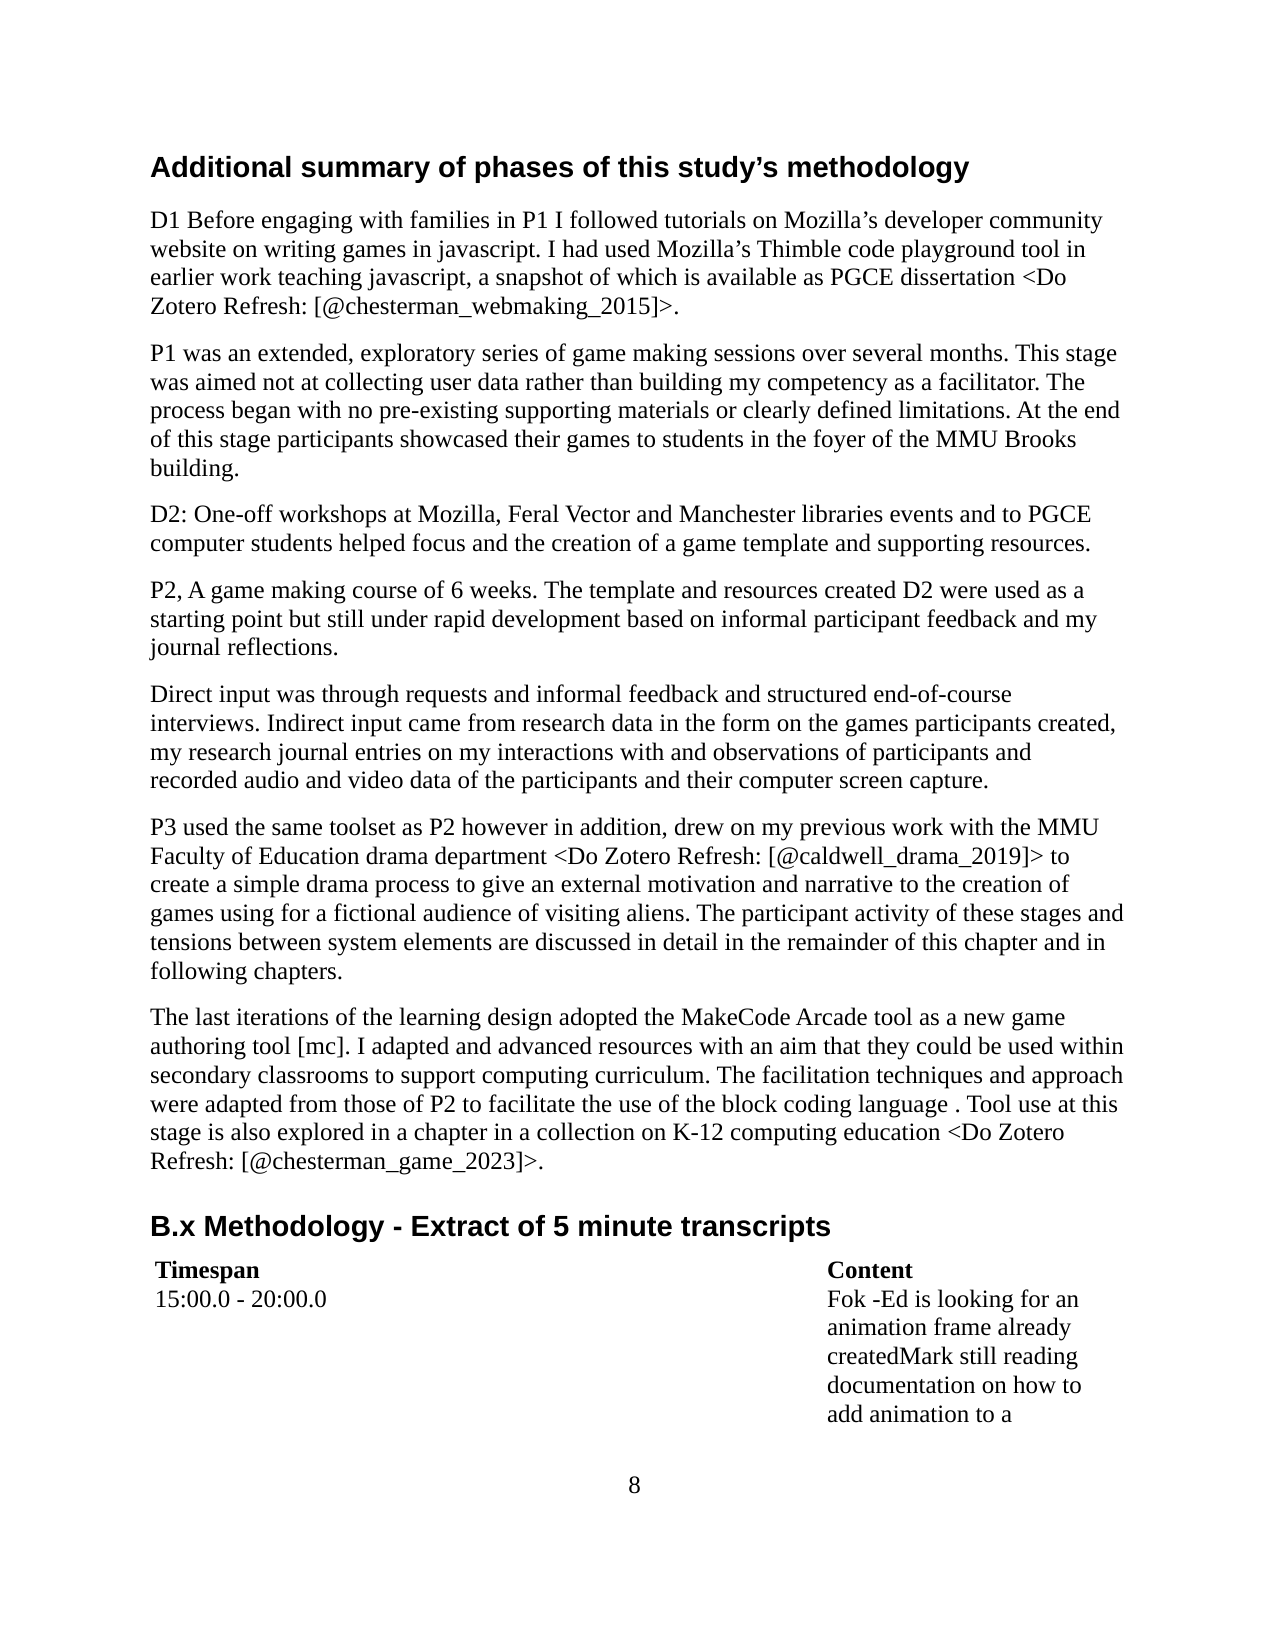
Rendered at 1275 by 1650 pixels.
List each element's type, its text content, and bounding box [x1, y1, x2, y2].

subtitle Additional summary of phases of this study’s methodology [150, 150, 1125, 183]
text P1 was an extended, exploratory series of game making sessions over several months. This stage was aimed not at collecting user data rather than building my competency as a facilitator. The process began with no pre-existing supporting materials or clearly defined limitations. At the end of this stage participants showcased their games to students in the foyer of the MMU Brooks building. [150, 338, 1125, 482]
subtitle B.x Methodology - Extract of 5 minute transcripts [150, 1209, 1125, 1242]
text The last iterations of the learning design adopted the MakeCode Arcade tool as a new game authoring tool [mc]. I adapted and advanced resources with an aim that they could be used within secondary classrooms to support computing curriculum. The facilitation techniques and approach were adapted from those of P2 to facilitate the use of the block coding language . Tool use at this stage is also explored in a chapter in a collection on K-12 computing education <Do Zotero Refresh: [@chesterman_game_2023]>. [150, 1002, 1125, 1175]
text Direct input was through requests and informal feedback and structured end-of-course interviews. Indirect input came from research data in the form on the games participants created, my research journal entries on my interactions with and observations of participants and recorded audio and video data of the participants and their computer screen capture. [150, 679, 1125, 794]
table_cell Fok -Ed is looking for an animation frame already createdMark still reading documentation on how to add animation to a [823, 1284, 1125, 1427]
text P2, A game making course of 6 weeks. The template and resources created D2 were used as a starting point but still under rapid development based on informal participant feedback and my journal reflections. [150, 575, 1125, 661]
text D1 Before engaging with families in P1 I followed tutorials on Mozilla’s developer community website on writing games in javascript. I had used Mozilla’s Thimble code playground tool in earlier work teaching javascript, a snapshot of which is available as PGCE dissertation <Do Zotero Refresh: [@chesterman_webmaking_2015]>. [150, 205, 1125, 320]
table_header Timespan [150, 1255, 822, 1284]
text P3 used the same toolset as P2 however in addition, drew on my previous work with the MMU Faculty of Education drama department <Do Zotero Refresh: [@caldwell_drama_2019]> to create a simple drama process to give an external motivation and narrative to the creation of games using for a fictional audience of visiting aliens. The participant activity of these stages and tensions between system elements are discussed in detail in the remainder of this chapter and in following chapters. [150, 812, 1125, 984]
text D2: One-off workshops at Mozilla, Feral Vector and Manchester libraries events and to PGCE computer students helped focus and the creation of a game template and supporting resources. [150, 499, 1125, 557]
table_cell 15:00.0 - 20:00.0 [150, 1284, 822, 1427]
table_header Content [823, 1255, 1125, 1284]
